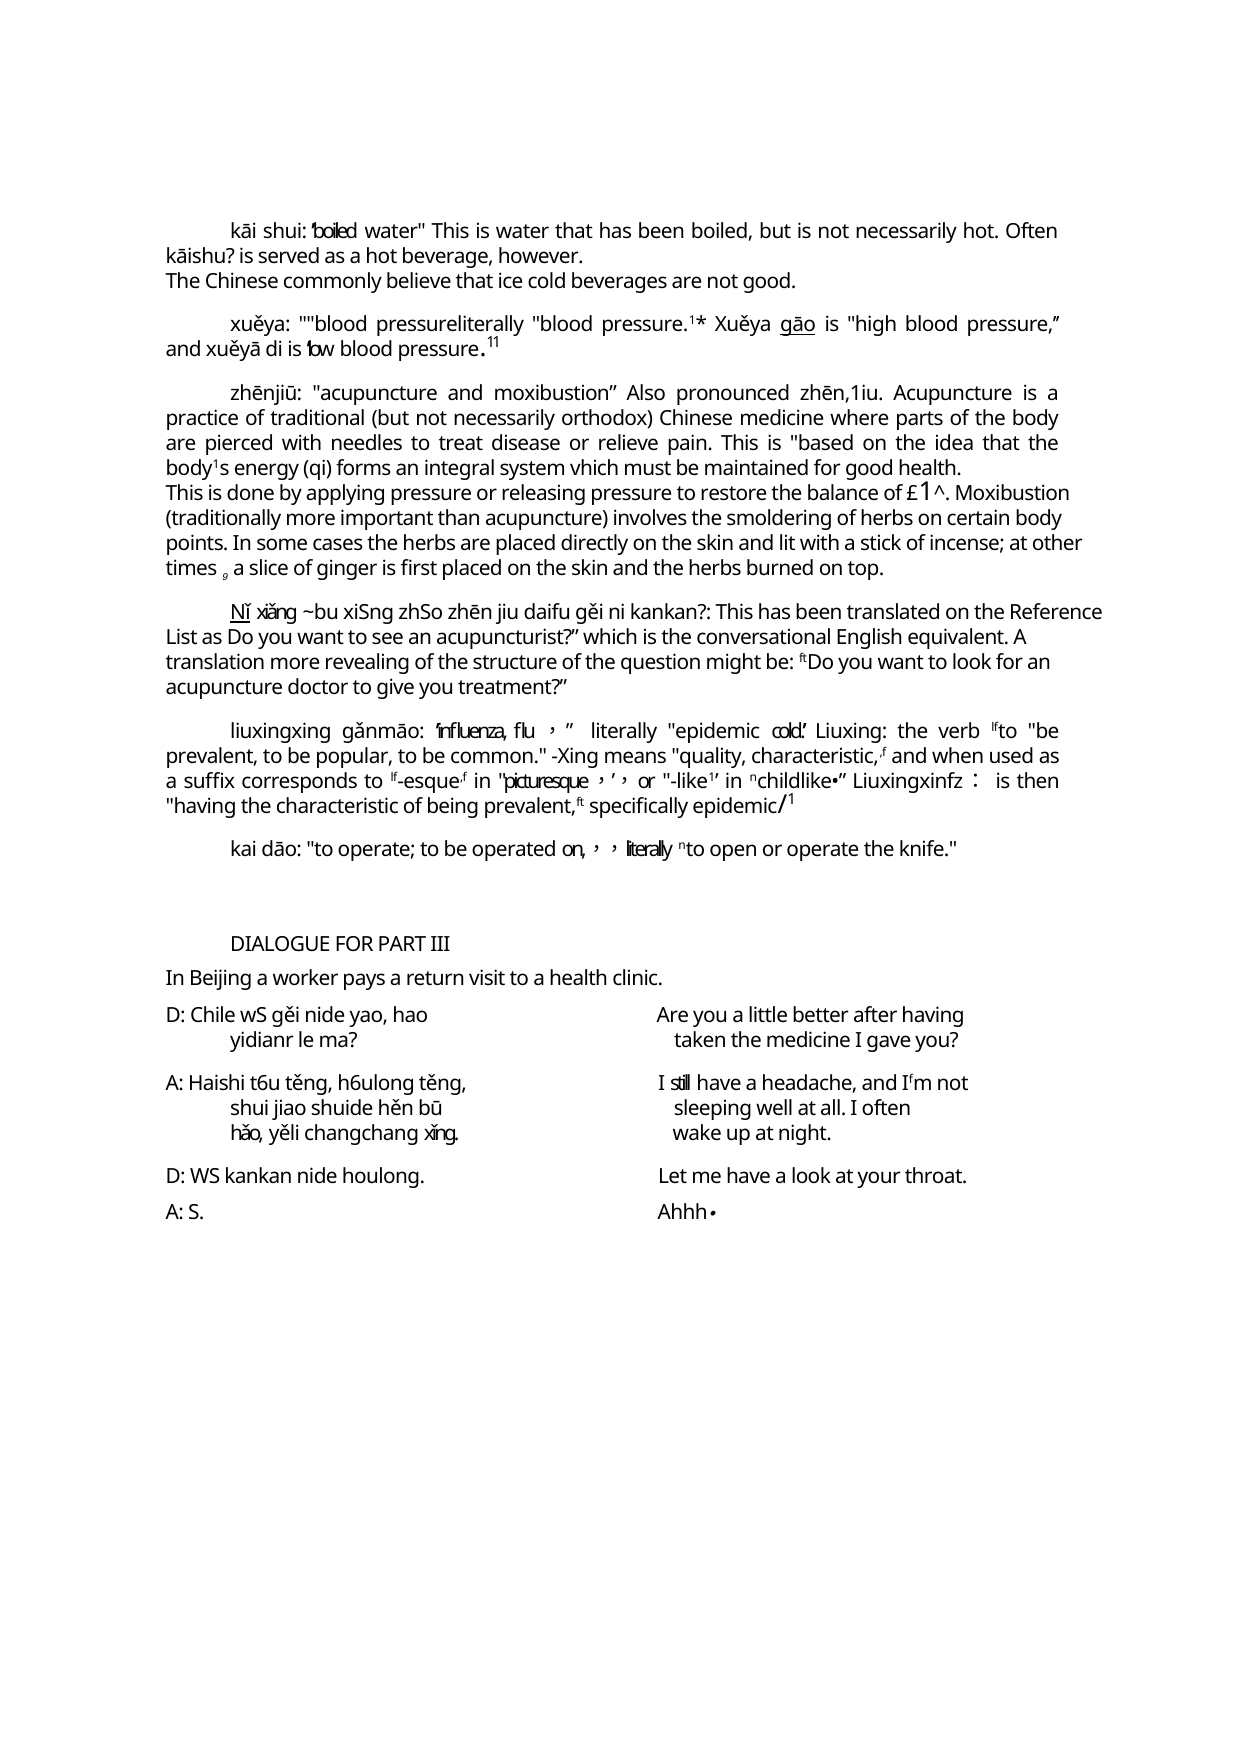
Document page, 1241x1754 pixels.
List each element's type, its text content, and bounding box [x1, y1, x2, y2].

text yidianr le ma? taken the medicine I gave you? [165, 1027, 1137, 1052]
text A: S. Ahhh• [165, 1203, 1137, 1224]
text D: Chile wS gěi nide yao, hao Are you a little better after having [165, 1003, 1137, 1027]
text zhēnjiū: "acupuncture and moxibustion” Also pronounced zhēn,1iu. Acupuncture is a practice of traditional (but not necessarily orthodox) Chinese medicine where parts of the body are pierced with needles to treat disease or relieve pain. This is "based on the idea that the body1s energy (qi) forms an integral system vhich must be maintained for good health. [165, 381, 1060, 481]
text Nǐ xiǎng ~bu xiSng zhSo zhēn jiu daifu gěi ni kankan?: This has been translated on the Reference List as Do you want to see an acupuncturist?” which is the conversational English equivalent. A translation more revealing of the structure of the question might be: ftDo you want to look for an acupuncture doctor to give you treatment?” [165, 599, 1116, 699]
text DIALOGUE FOR PART III [165, 935, 1137, 956]
text kāi shui: ’’boiled water" This is water that has been boiled, but is not necessarily hot. Often kāishu? is served as a hot beverage, however. [165, 218, 1060, 268]
text D: WS kankan nide houlong. Let me have a look at your throat. [165, 1167, 1137, 1188]
text shui jiao shuide hěn bū sleeping well at all. I often [165, 1095, 1137, 1120]
text The Chinese commonly believe that ice cold beverages are not good. [165, 268, 1137, 293]
text A: Haishi t6u těng, h6ulong těng, I still have a headache, and Ifm not [165, 1070, 1137, 1095]
text hǎo, yěli changchang xǐng. wake up at night. [165, 1120, 1137, 1145]
text In Beijing a worker pays a return visit to a health clinic. [165, 969, 1137, 990]
text xuěya: ""blood pressureliterally "blood pressure.1* Xuěya gāo is "high blood pressure,’’ and xuěyā di is ’’low blood pressure.11 [165, 312, 1060, 362]
text This is done by applying pressure or releasing pressure to restore the balance of £1^. Moxibustion (traditionally more important than acupuncture) involves the smoldering of herbs on certain body points. In some cases the herbs are placed directly on the skin and lit with a stick of incense; at other times 9 a slice of ginger is first placed on the skin and the herbs burned on top. [165, 481, 1097, 581]
text kai dāo: "to operate; to be operated on,，，literally nto open or operate the knife." [165, 836, 1116, 862]
text liuxingxing gǎnmāo: ’’influenza, flu，” literally "epidemic cold.’’ Liuxing: the verb lfto "be prevalent, to be popular, to be common." -Xing means "quality, characteristic,,f and when used as a suffix corresponds to lf-esque,f in "picturesque，’，or "-like1’ in nchildlike•” Liuxingxinfz： is then "having the characteristic of being prevalent,ft specifically epidemic/1 [165, 718, 1060, 818]
